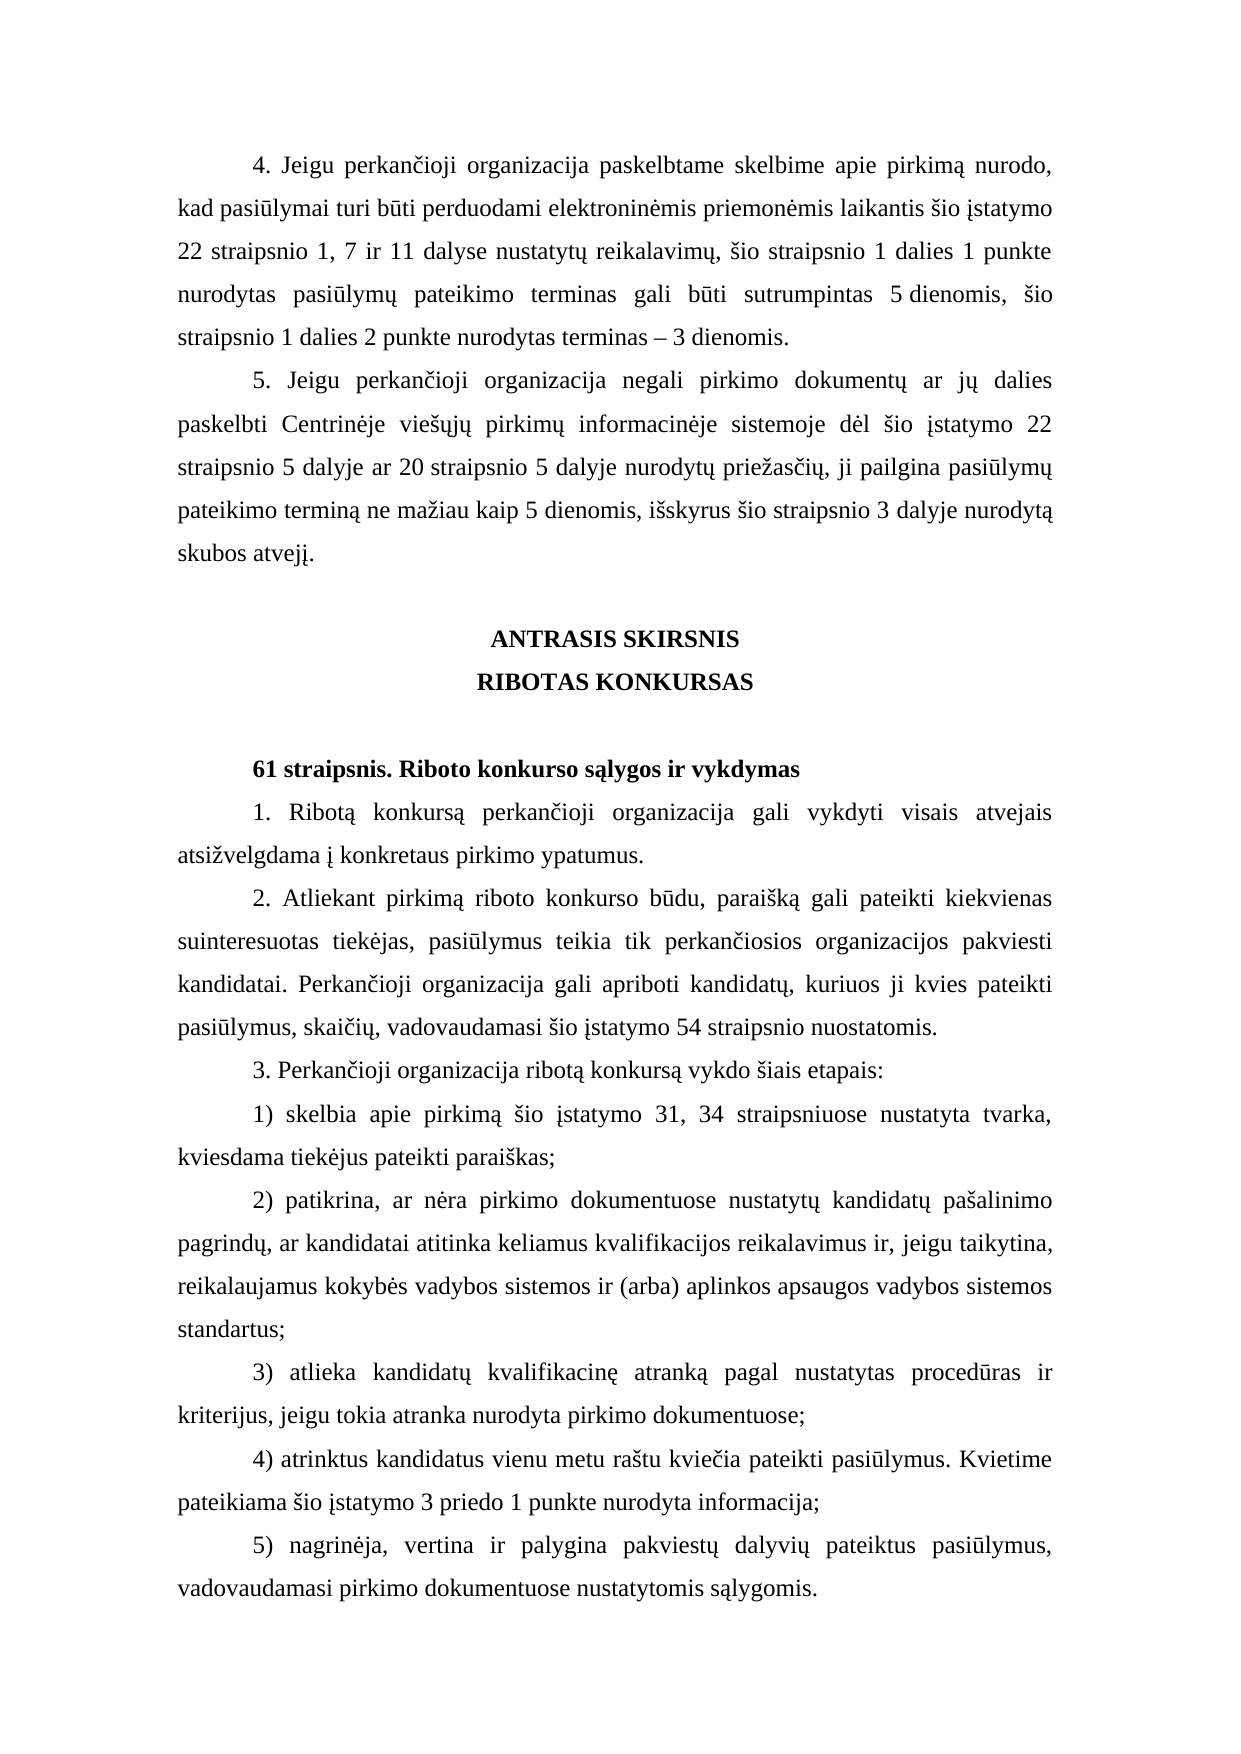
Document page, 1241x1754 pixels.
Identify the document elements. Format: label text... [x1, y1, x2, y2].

text 2) patikrina, ar nėra pirkimo dokumentuose nustatytų kandidatų pašalinimo pagrindų, ar kandidatai atitinka keliamus kvalifikacijos reikalavimus ir, jeigu taikytina, reikalaujamus kokybės vadybos sistemos ir (arba) aplinkos apsaugos vadybos sistemos standartus; [177, 1185, 1053, 1343]
text 2. Atliekant pirkimą riboto konkurso būdu, paraišką gali pateikti kiekvienas suinteresuotas tiekėjas, pasiūlymus teikia tik perkančiosios organizacijos pakviesti kandidatai. Perkančioji organizacija gali apriboti kandidatų, kuriuos ji kvies pateikti pasiūlymus, skaičių, vadovaudamasi šio įstatymo 54 straipsnio nuostatomis. [177, 883, 1053, 1041]
text 4) atrinktus kandidatus vienu metu raštu kviečia pateikti pasiūlymus. Kvietime pateikiama šio įstatymo 3 priedo 1 punkte nurodyta informacija; [177, 1444, 1053, 1516]
text RIBOTAS KONKURSAS [177, 667, 1053, 696]
text 3. Perkančioji organizacija ribotą konkursą vykdo šiais etapais: [177, 1056, 1053, 1084]
text 5) nagrinėja, vertina ir palygina pakviestų dalyvių pateiktus pasiūlymus, vadovaudamasi pirkimo dokumentuose nustatytomis sąlygomis. [177, 1530, 1053, 1602]
text 1. Ribotą konkursą perkančioji organizacija gali vykdyti visais atvejais atsižvelgdama į konkretaus pirkimo ypatumus. [177, 797, 1053, 869]
text 4. Jeigu perkančioji organizacija paskelbtame skelbime apie pirkimą nurodo, kad pasiūlymai turi būti perduodami elektroninėmis priemonėmis laikantis šio įstatymo 22 straipsnio 1, 7 ir 11 dalyse nustatytų reikalavimų, šio straipsnio 1 dalies 1 punkte nurodytas pasiūlymų pateikimo terminas gali būti sutrumpintas 5 dienomis, šio straipsnio 1 dalies 2 punkte nurodytas terminas – 3 dienomis. [177, 150, 1053, 351]
text 1) skelbia apie pirkimą šio įstatymo 31, 34 straipsniuose nustatyta tvarka, kviesdama tiekėjus pateikti paraiškas; [177, 1099, 1053, 1171]
text 5. Jeigu perkančioji organizacija negali pirkimo dokumentų ar jų dalies paskelbti Centrinėje viešųjų pirkimų informacinėje sistemoje dėl šio įstatymo 22 straipsnio 5 dalyje ar 20 straipsnio 5 dalyje nurodytų priežasčių, ji pailgina pasiūlymų pateikimo terminą ne mažiau kaip 5 dienomis, išskyrus šio straipsnio 3 dalyje nurodytą skubos atvejį. [177, 366, 1053, 567]
text 61 straipsnis. Riboto konkurso sąlygos ir vykdymas [177, 754, 1053, 782]
text ANTRASIS SKIRSNIS [177, 624, 1053, 653]
text 3) atlieka kandidatų kvalifikacinę atranką pagal nustatytas procedūras ir kriterijus, jeigu tokia atranka nurodyta pirkimo dokumentuose; [177, 1357, 1053, 1429]
